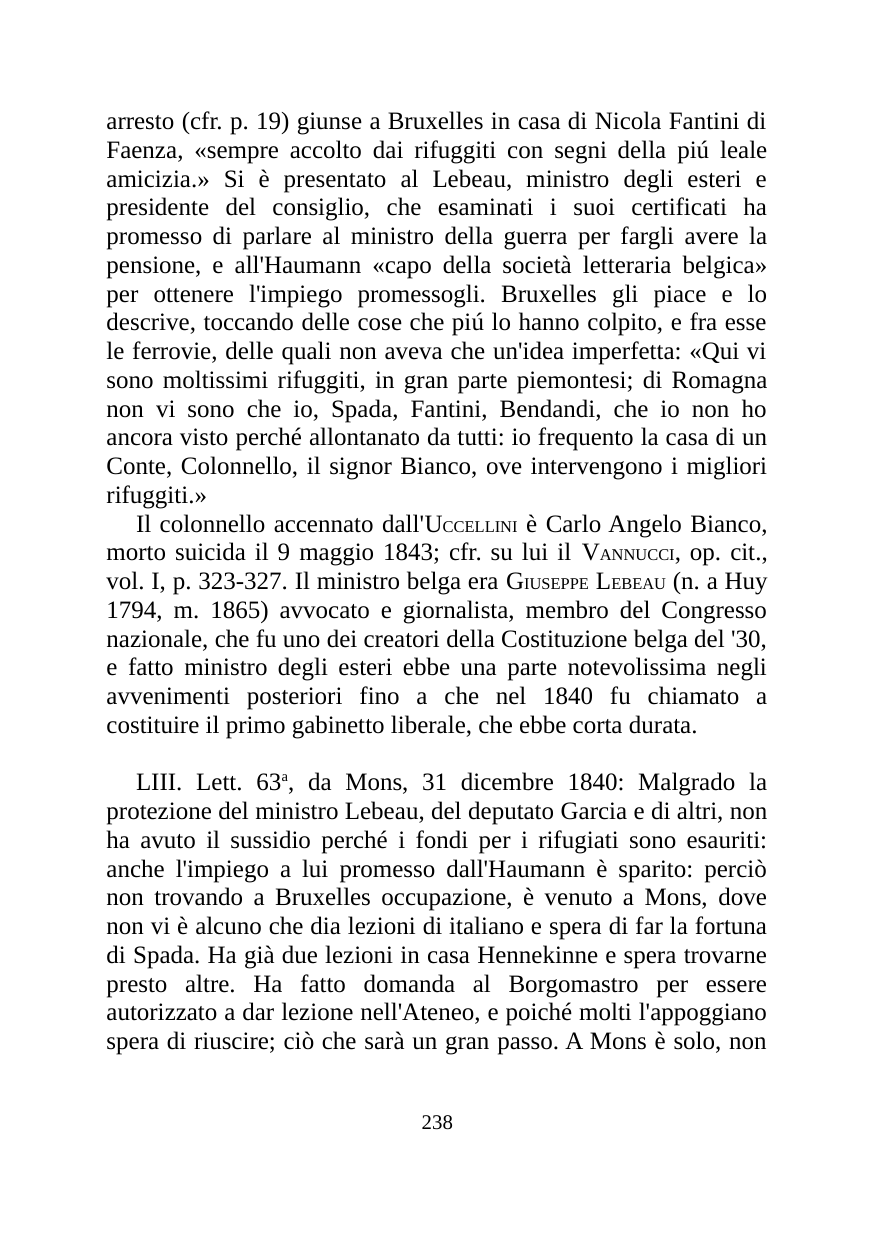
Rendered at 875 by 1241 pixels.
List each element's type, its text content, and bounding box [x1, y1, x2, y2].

text LIII. Lett. 63a, da Mons, 31 dicembre 1840: Malgrado la protezione del ministro Lebeau, del deputato Garcia e di altri, non ha avuto il sussidio perché i fondi per i rifugiati sono esauriti: anche l'impiego a lui promesso dall'Haumann è sparito: perciò non trovando a Bruxelles occupazione, è venuto a Mons, dove non vi è alcuno che dia lezioni di italiano e spera di far la fortuna di Spada. Ha già due lezioni in casa Hennekinne e spera trovarne presto altre. Ha fatto domanda al Borgomastro per essere autorizzato a dar lezione nell'Ateneo, e poiché molti l'appoggiano spera di riuscire; ciò che sarà un gran passo. A Mons è solo, non [106, 767, 768, 1055]
text arresto (cfr. p. 19) giunse a Bruxelles in casa di Nicola Fantini di Faenza, «sempre accolto dai rifuggiti con segni della piú leale amicizia.» Si è presentato al Lebeau, ministro degli esteri e presidente del consiglio, che esaminati i suoi certificati ha promesso di parlare al ministro della guerra per fargli avere la pensione, e all'Haumann «capo della società letteraria belgica» per ottenere l'impiego promessogli. Bruxelles gli piace e lo descrive, toccando delle cose che piú lo hanno colpito, e fra esse le ferrovie, delle quali non aveva che un'idea imperfetta: «Qui vi sono moltissimi rifuggiti, in gran parte piemontesi; di Romagna non vi sono che io, Spada, Fantini, Bendandi, che io non ho ancora visto perché allontanato da tutti: io frequento la casa di un Conte, Colonnello, il signor Bianco, ove intervengono i migliori rifuggiti.» [106, 106, 768, 509]
text Il colonnello accennato dall'Uccellini è Carlo Angelo Bianco, morto suicida il 9 maggio 1843; cfr. su lui il Vannucci, op. cit., vol. I, p. 323-327. Il ministro belga era Giuseppe Lebeau (n. a Huy 1794, m. 1865) avvocato e giornalista, membro del Congresso nazionale, che fu uno dei creatori della Costituzione belga del '30, e fatto ministro degli esteri ebbe una parte notevolissima negli avvenimenti posteriori fino a che nel 1840 fu chiamato a costituire il primo gabinetto liberale, che ebbe corta durata. [106, 509, 768, 739]
